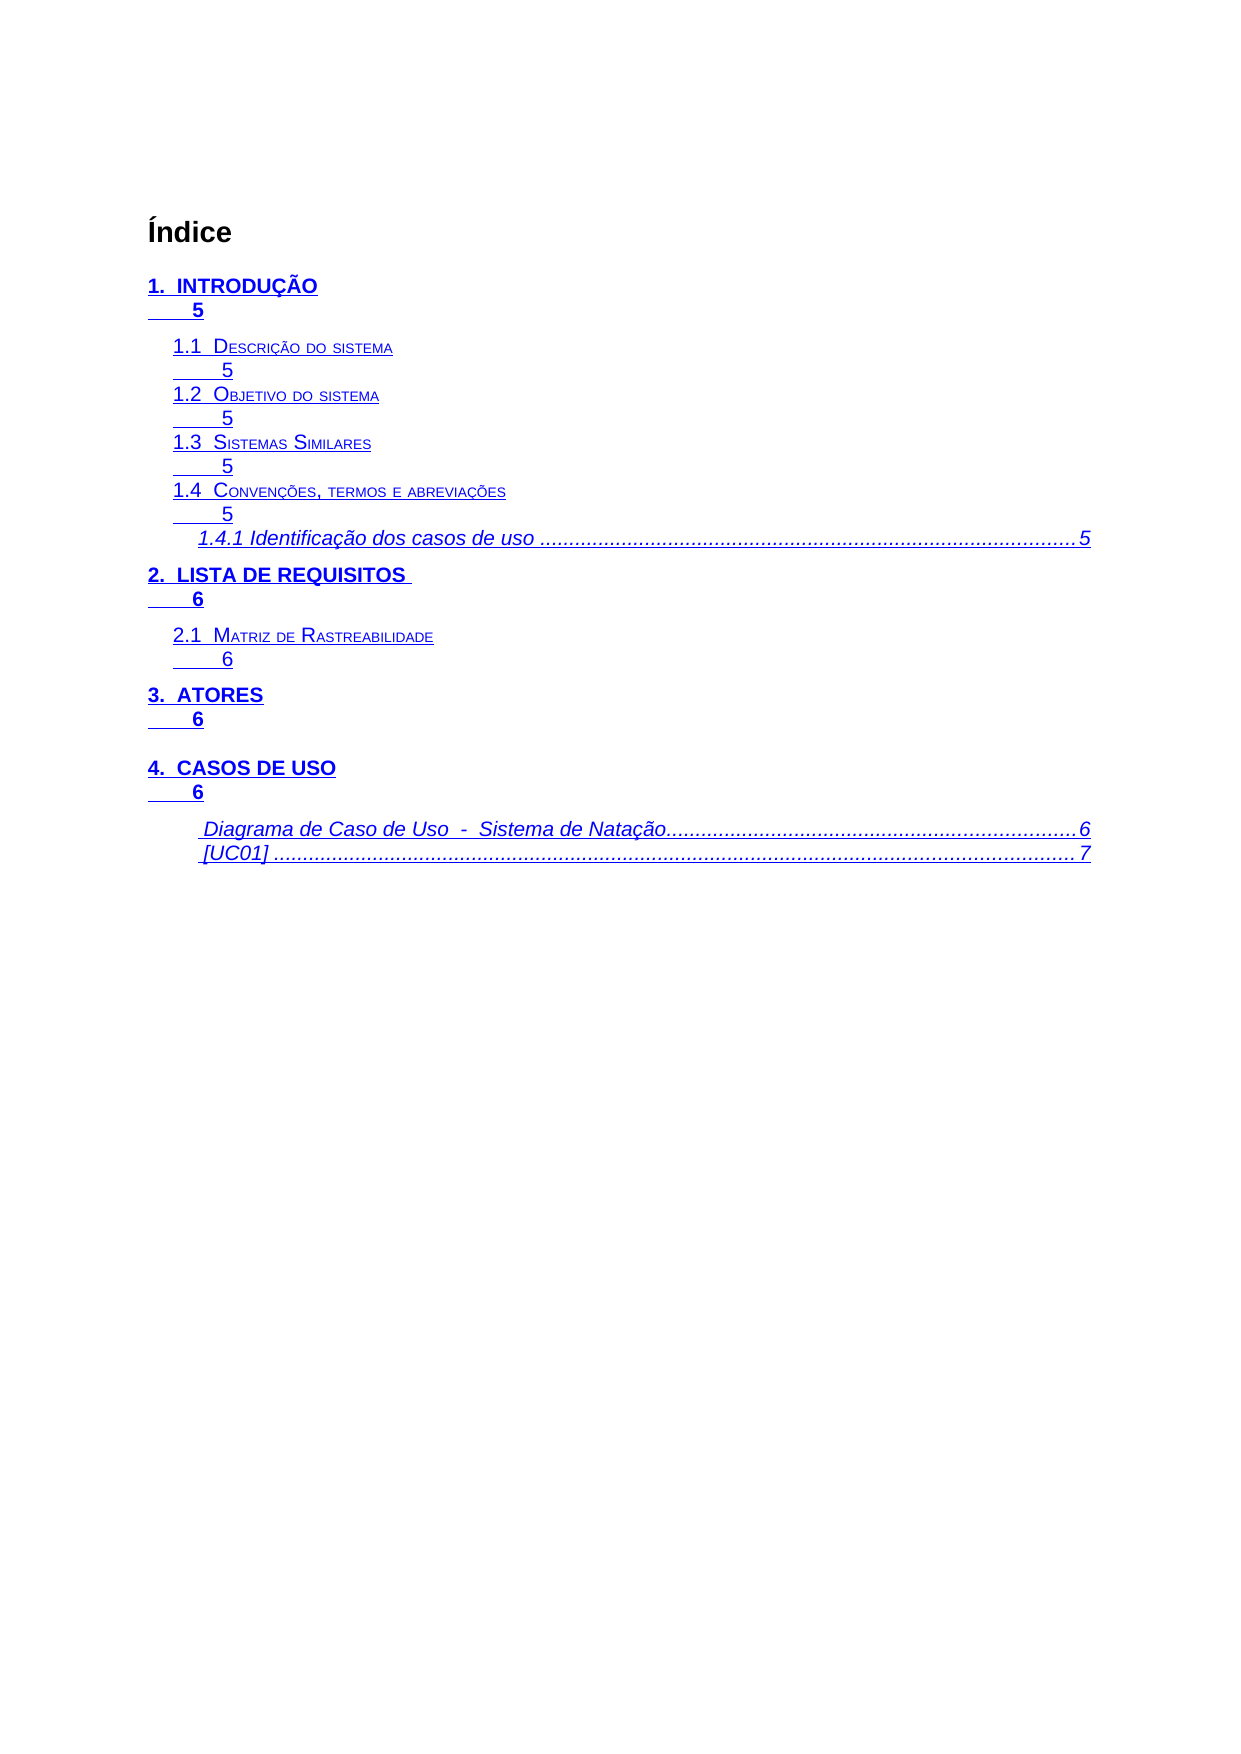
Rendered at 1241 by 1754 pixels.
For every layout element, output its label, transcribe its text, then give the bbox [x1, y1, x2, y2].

text 1. Introdução 5 [148, 274, 1092, 322]
text 4. Casos de Uso 6 [148, 756, 1092, 804]
text Índice [148, 215, 1092, 249]
text 2.1 Matriz de Rastreabilidade 6 [173, 623, 1092, 671]
text 1.4 Convenções, termos e abreviações 5 [173, 478, 1092, 526]
text 1.1 Descrição do sistema 5 [173, 334, 1092, 382]
text 2. Lista de Requisitos 6 [148, 562, 1092, 610]
text 3. Atores 6 [148, 683, 1092, 731]
text 1.4.1 Identificação dos casos de uso 5 [198, 526, 1092, 550]
text 1.2 Objetivo do sistema 5 [173, 382, 1092, 430]
text Diagrama de Caso de Uso - Sistema de Natação 6 [198, 817, 1092, 841]
text [UC01] 7 [198, 841, 1092, 864]
text 1.3 Sistemas Similares 5 [173, 430, 1092, 478]
